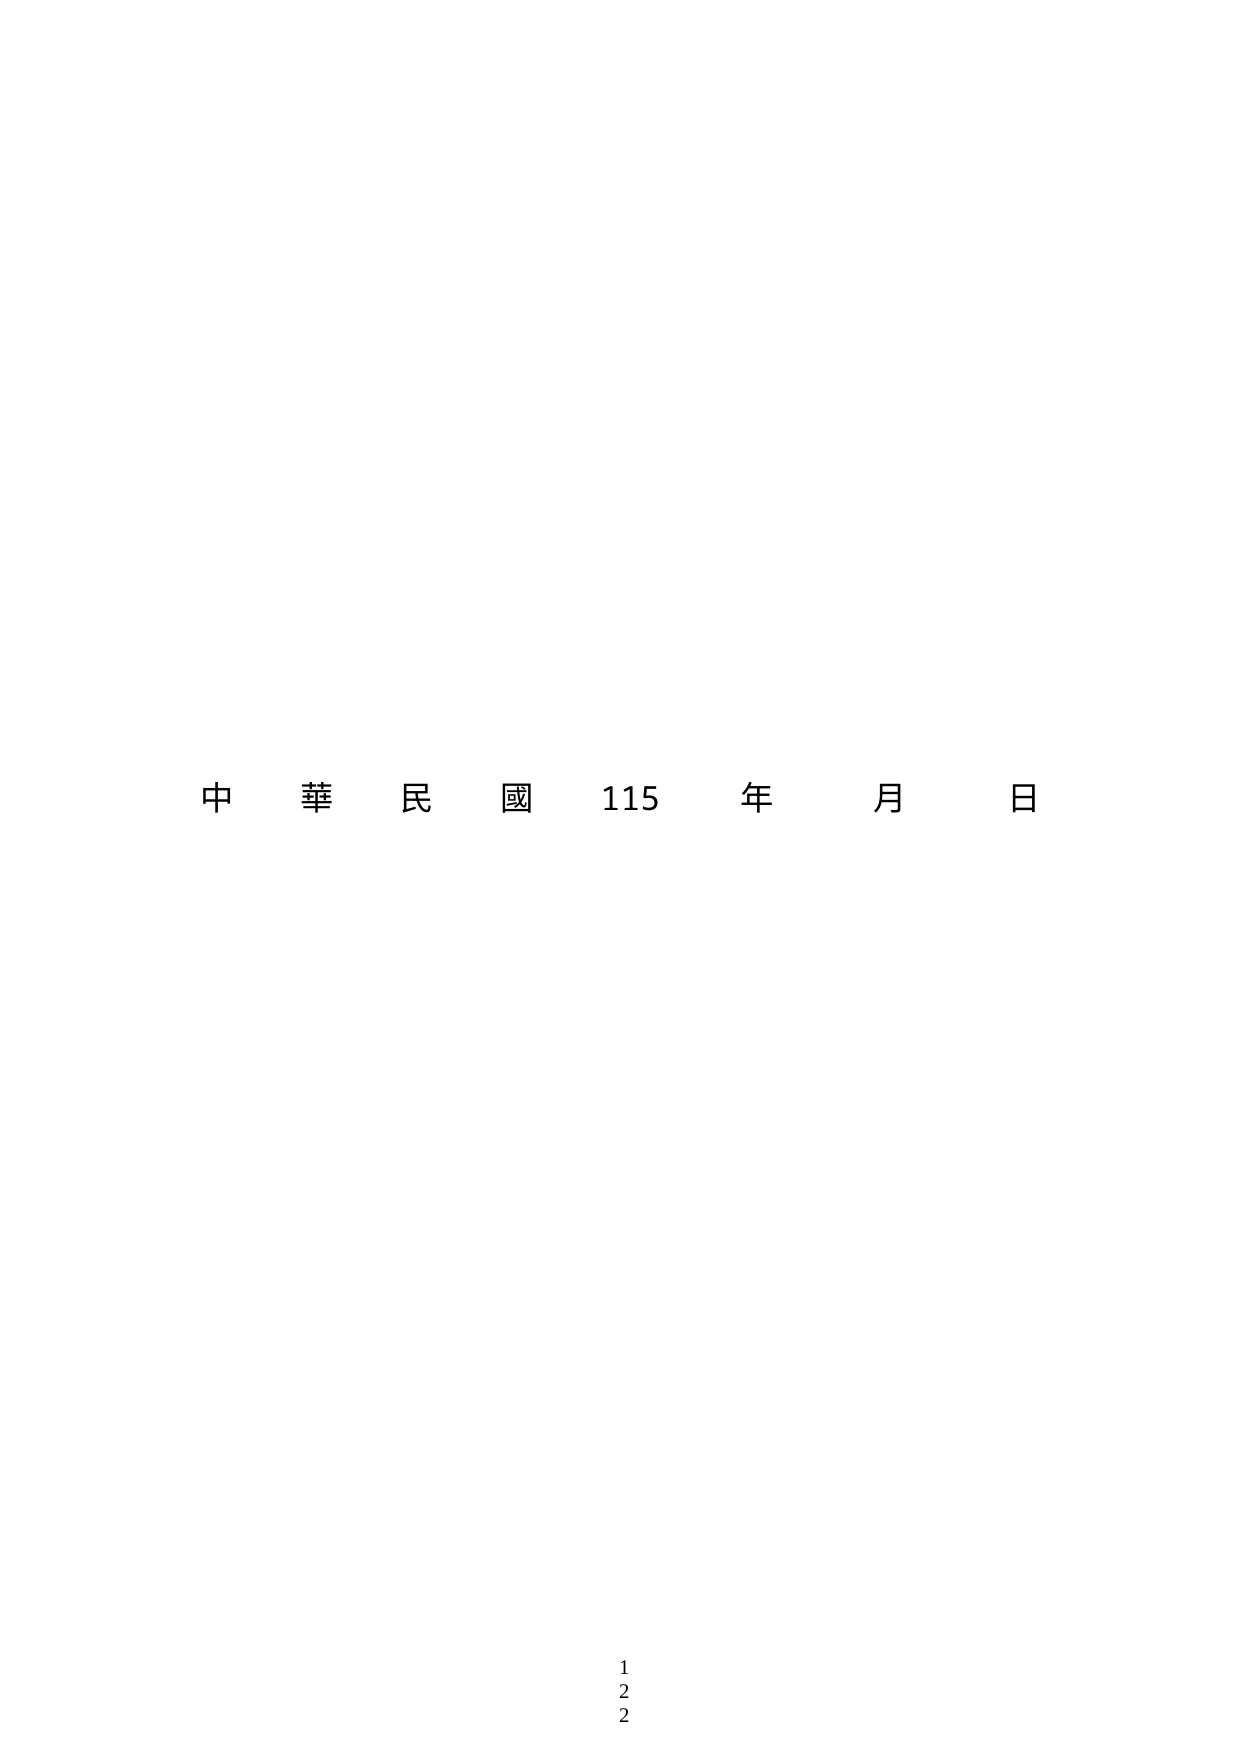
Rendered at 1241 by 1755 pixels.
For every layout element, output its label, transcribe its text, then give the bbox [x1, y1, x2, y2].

text 中 華 民 國 115 年 月 日 [75, 771, 1165, 820]
